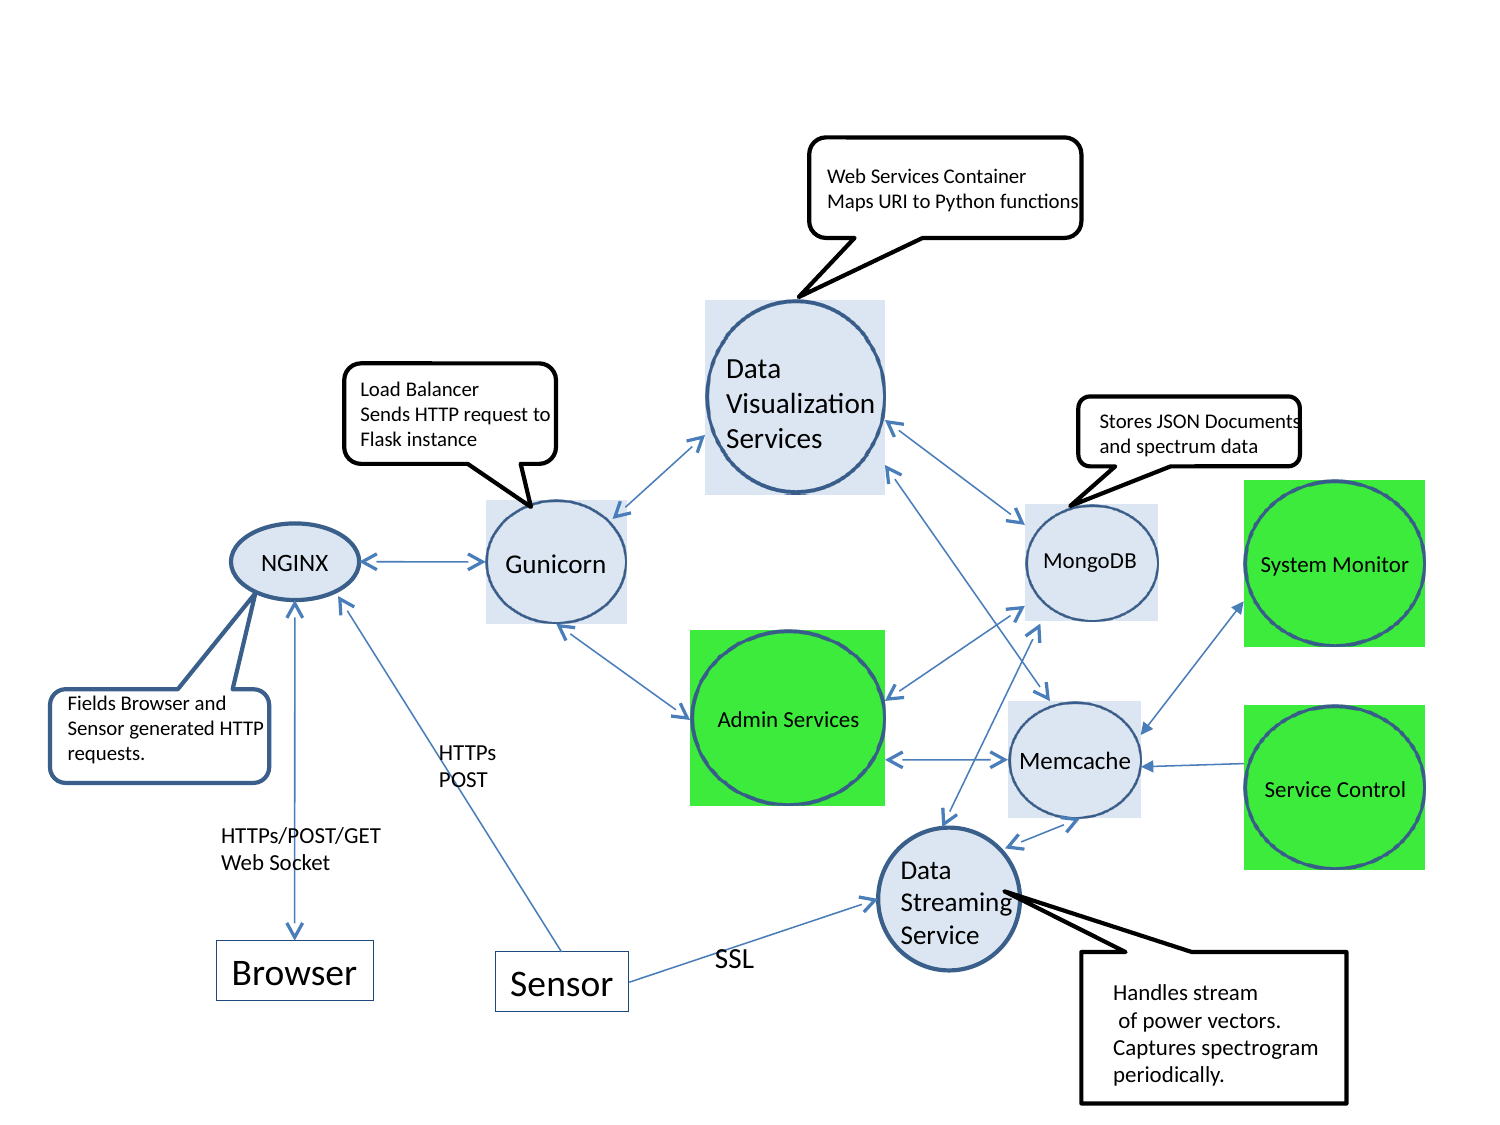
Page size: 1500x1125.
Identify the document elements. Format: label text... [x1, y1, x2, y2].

text_box SSL [700, 931, 776, 982]
text_box Stores JSON Documents and spectrum data [1084, 400, 1321, 466]
text_box Web Services Container Maps URI to Python functions [812, 154, 1094, 220]
text_box Admin Services [702, 697, 875, 740]
picture [1243, 704, 1426, 871]
text_box Memcache [1004, 737, 1147, 783]
text_box [878, 868, 885, 930]
text_box HTTPs/POST/GET Web Socket [206, 813, 397, 883]
text_box Gunicorn [490, 538, 622, 587]
text_box Data Streaming Service [885, 844, 1028, 957]
text_box MongoDB [1028, 537, 1152, 581]
text_box HTTPs POST [424, 730, 512, 800]
text_box Data Visualization Services [711, 342, 897, 462]
text_box Load Balancer Sends HTTP request to Flask instance [345, 368, 571, 458]
text_box Service Control [1249, 767, 1422, 811]
text_box Sensor [495, 951, 629, 1012]
picture [485, 499, 627, 624]
text_box [903, 827, 995, 844]
text_box Handles stream of power vectors. Captures spectrogram periodically. [1098, 970, 1340, 1096]
text_box Browser [216, 940, 374, 1001]
picture [1025, 504, 1159, 622]
picture [1008, 783, 1142, 819]
picture [690, 629, 886, 806]
picture [1008, 701, 1142, 737]
picture [1243, 479, 1426, 647]
text_box [230, 523, 360, 601]
text_box [907, 957, 991, 971]
picture [705, 299, 886, 496]
text_box NGINX [246, 539, 344, 584]
text_box Fields Browser and Sensor generated HTTP requests. [52, 682, 284, 773]
text_box System Monitor [1245, 542, 1425, 585]
